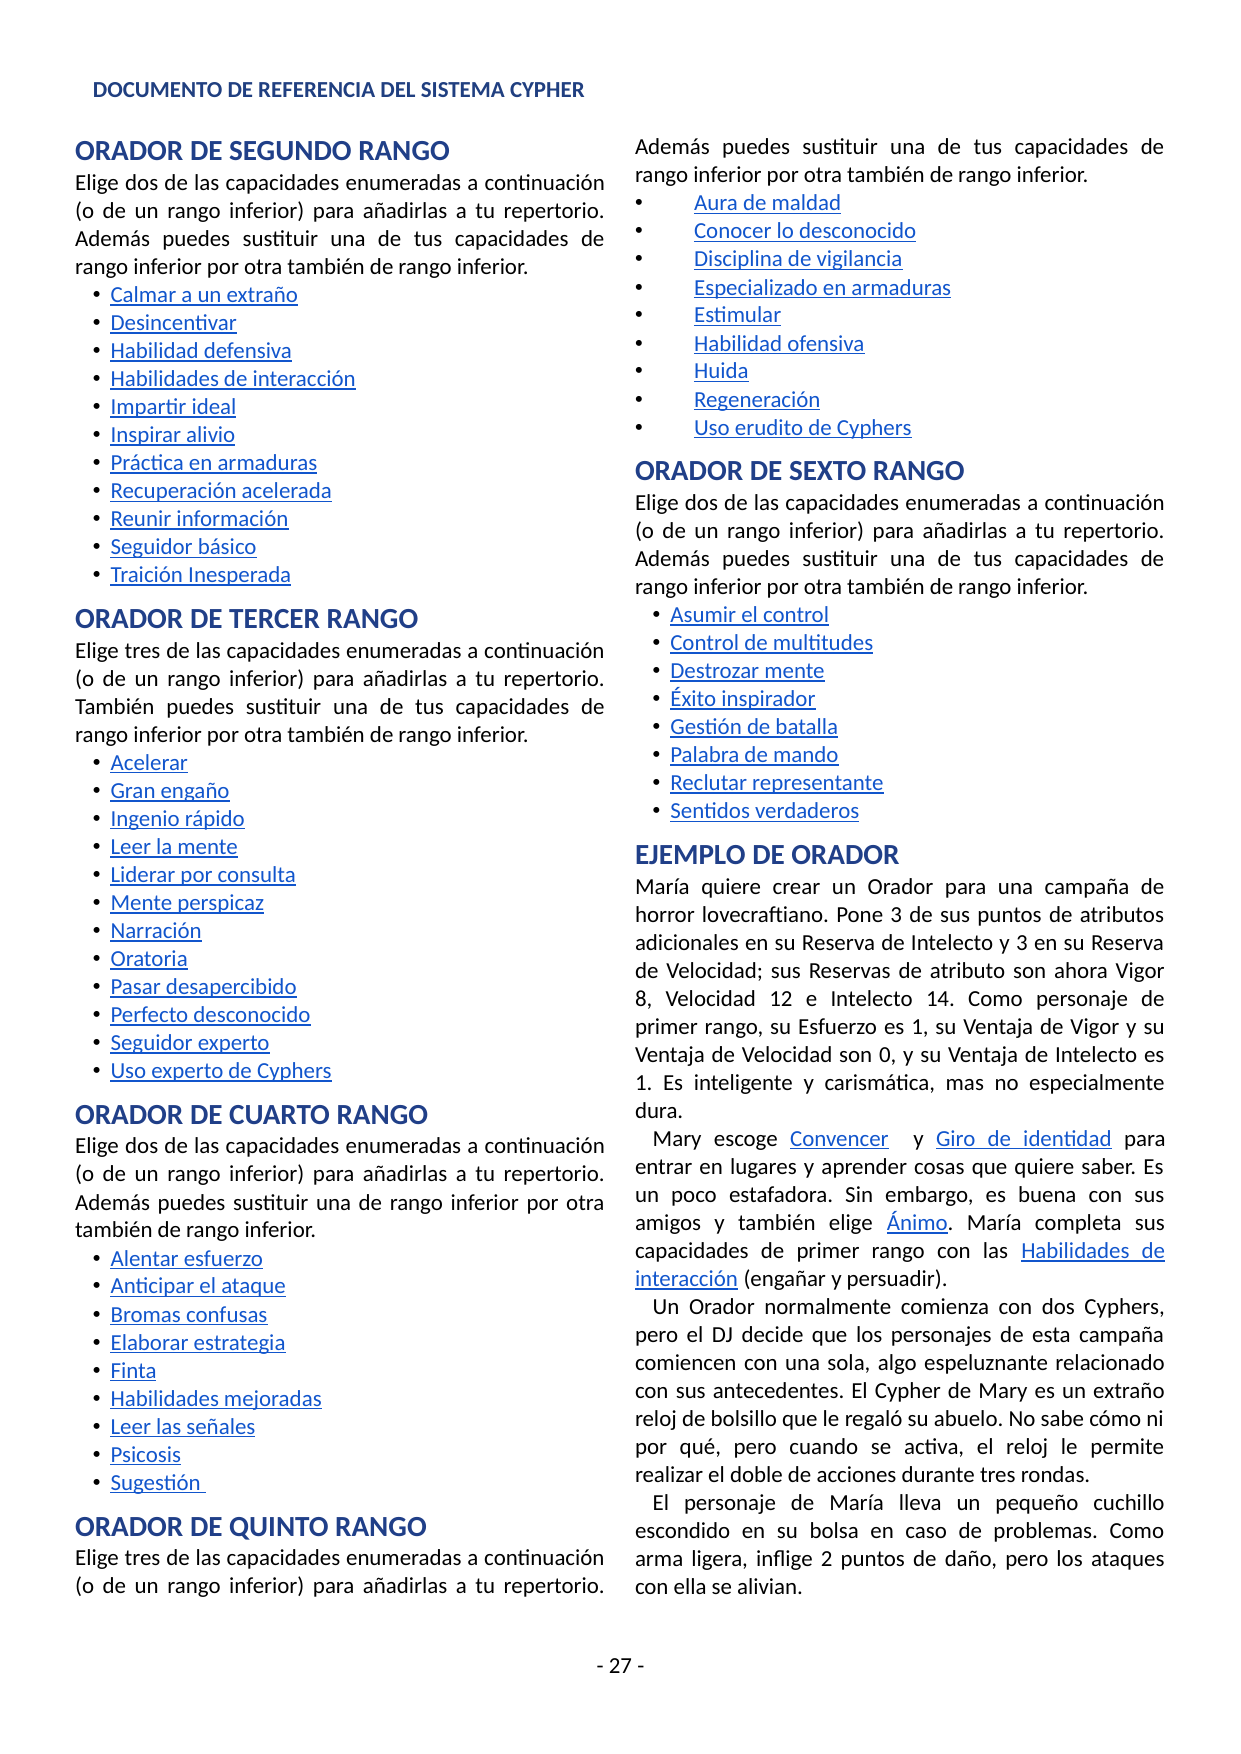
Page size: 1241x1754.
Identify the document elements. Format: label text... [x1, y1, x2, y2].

text Elige tres de las capacidades enumeradas a continuación (o de un rango inferior) para añadirlas a tu repertorio. También puedes sustituir una de tus capacidades de rango inferior por otra también de rango inferior. [75, 636, 605, 748]
list Finta [93, 1356, 605, 1384]
list Liderar por consulta [93, 860, 605, 888]
text María quiere crear un Orador para una campaña de horror lovecraftiano. Pone 3 de sus puntos de atributos adicionales en su Reserva de Intelecto y 3 en su Reserva de Velocidad; sus Reservas de atributo son ahora Vigor 8, Velocidad 12 e Intelecto 14. Como personaje de primer rango, su Esfuerzo es 1, su Ventaja de Vigor y su Ventaja de Velocidad son 0, y su Ventaja de Intelecto es 1. Es inteligente y carismática, mas no especialmente dura. [635, 872, 1165, 1124]
list Recuperación acelerada [93, 476, 605, 504]
list Gestión de batalla [652, 712, 1165, 740]
list Psicosis [93, 1440, 605, 1468]
text Elige dos de las capacidades enumeradas a continuación (o de un rango inferior) para añadirlas a tu repertorio. Además puedes sustituir una de tus capacidades de rango inferior por otra también de rango inferior. [635, 488, 1165, 600]
subtitle Orador de tercer rango [75, 600, 605, 636]
list Elaborar estrategia [93, 1328, 605, 1356]
text Elige dos de las capacidades enumeradas a continuación (o de un rango inferior) para añadirlas a tu repertorio. Además puedes sustituir una de tus capacidades de rango inferior por otra también de rango inferior. [75, 168, 605, 280]
subtitle Orador de segundo rango [75, 132, 605, 168]
list Huida [635, 357, 1165, 385]
list Reclutar representante [652, 768, 1165, 796]
text Mary escoge Convencer y Giro de identidad para entrar en lugares y aprender cosas que quiere saber. Es un poco estafadora. Sin embargo, es buena con sus amigos y también elige Ánimo. María completa sus capacidades de primer rango con las Habilidades de interacción (engañar y persuadir). [635, 1124, 1165, 1292]
list Traición Inesperada [93, 560, 605, 588]
list Anticipar el ataque [93, 1272, 605, 1300]
text Elige tres de las capacidades enumeradas a continuación (o de un rango inferior) para añadirlas a tu repertorio. Además puedes sustituir una de tus capacidades de rango inferior por otra también de rango inferior. [635, 132, 1165, 188]
text Elige tres de las capacidades enumeradas a continuación (o de un rango inferior) para añadirlas a tu repertorio. Además puedes sustituir una de tus capacidades de rango inferior por otra también de rango inferior. [75, 1543, 605, 1599]
subtitle Orador de sexto rango [635, 452, 1165, 488]
list Sugestión [93, 1468, 605, 1496]
list Destrozar mente [652, 656, 1165, 684]
list Acelerar [93, 748, 605, 776]
list Sentidos verdaderos [652, 796, 1165, 824]
list Oratoria [93, 944, 605, 972]
text El personaje de María lleva un pequeño cuchillo escondido en su bolsa en caso de problemas. Como arma ligera, inflige 2 puntos de daño, pero los ataques con ella se alivian. [635, 1488, 1165, 1600]
list Uso experto de Cyphers [93, 1056, 605, 1084]
list Habilidades de interacción [93, 364, 605, 392]
list Disciplina de vigilancia [635, 244, 1165, 273]
list Narración [93, 916, 605, 944]
list Seguidor básico [93, 532, 605, 560]
list Habilidades mejoradas [93, 1384, 605, 1412]
list Inspirar alivio [93, 420, 605, 448]
list Mente perspicaz [93, 888, 605, 916]
list Aura de maldad [635, 188, 1165, 217]
list Bromas confusas [93, 1300, 605, 1328]
list Perfecto desconocido [93, 1000, 605, 1028]
list Pasar desapercibido [93, 972, 605, 1000]
subtitle Orador de cuarto rango [75, 1096, 605, 1132]
list Ingenio rápido [93, 804, 605, 832]
list Conocer lo desconocido [635, 217, 1165, 244]
subtitle Ejemplo de orador [635, 836, 1165, 872]
list Gran engaño [93, 776, 605, 804]
list Seguidor experto [93, 1028, 605, 1056]
list Regeneración [635, 385, 1165, 413]
list Leer la mente [93, 832, 605, 860]
text Elige dos de las capacidades enumeradas a continuación (o de un rango inferior) para añadirlas a tu repertorio. Además puedes sustituir una de rango inferior por otra también de rango inferior. [75, 1132, 605, 1244]
list Desincentivar [93, 308, 605, 336]
list Control de multitudes [652, 628, 1165, 656]
list Habilidad defensiva [93, 336, 605, 364]
list Uso erudito de Cyphers [635, 413, 1165, 441]
list Palabra de mando [652, 740, 1165, 768]
list Impartir ideal [93, 392, 605, 420]
list Calmar a un extraño [93, 280, 605, 308]
subtitle Orador de quinto rango [75, 1508, 605, 1543]
list Habilidad ofensiva [635, 329, 1165, 357]
list Especializado en armaduras [635, 273, 1165, 301]
list Reunir información [93, 504, 605, 532]
list Práctica en armaduras [93, 448, 605, 476]
text Un Orador normalmente comienza con dos Cyphers, pero el DJ decide que los personajes de esta campaña comiencen con una sola, algo espeluznante relacionado con sus antecedentes. El Cypher de Mary es un extraño reloj de bolsillo que le regaló su abuelo. No sabe cómo ni por qué, pero cuando se activa, el reloj le permite realizar el doble de acciones durante tres rondas. [635, 1292, 1165, 1488]
list Estimular [635, 301, 1165, 329]
list Leer las señales [93, 1412, 605, 1440]
list Éxito inspirador [652, 684, 1165, 712]
list Asumir el control [652, 600, 1165, 628]
list Alentar esfuerzo [93, 1244, 605, 1272]
